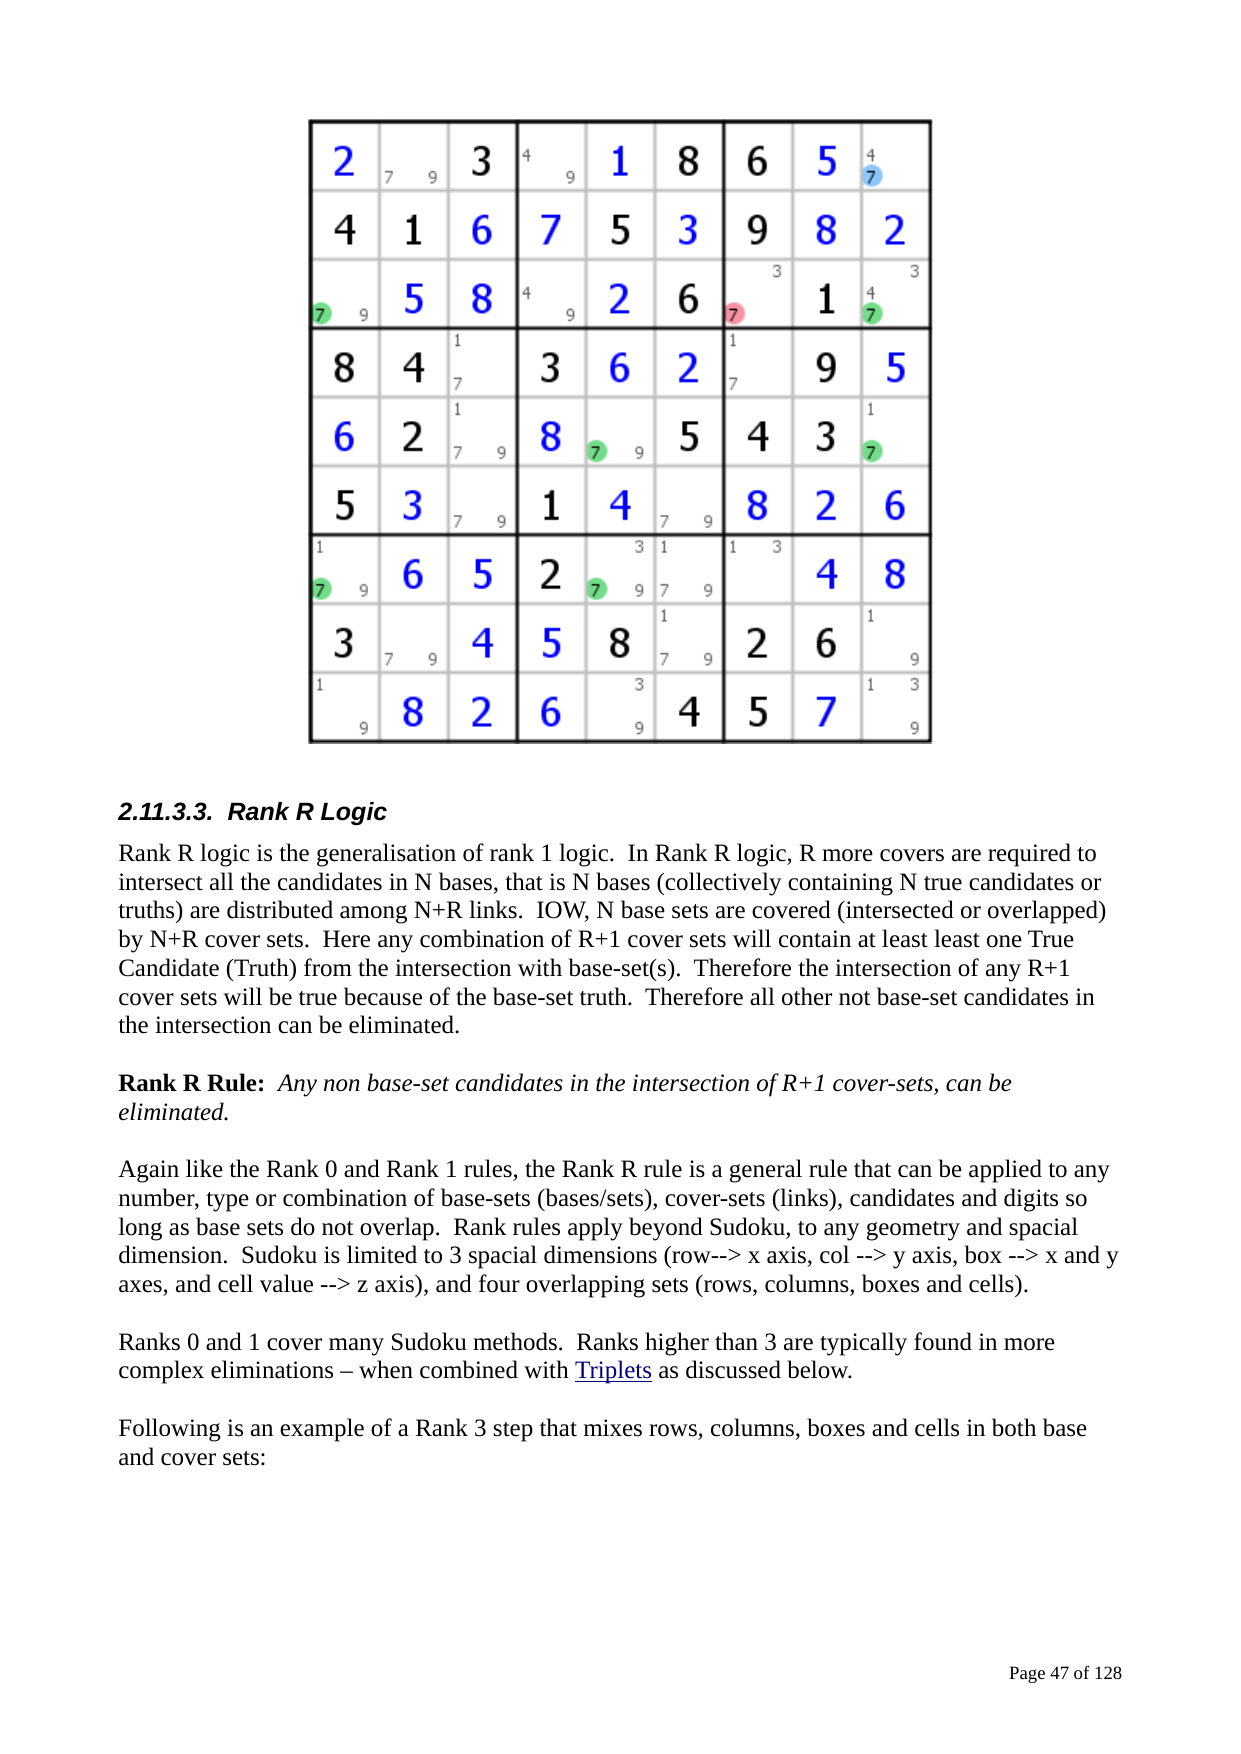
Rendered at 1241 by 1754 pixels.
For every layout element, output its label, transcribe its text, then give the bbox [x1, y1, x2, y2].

text Rank R Rule: Any non base-set candidates in the intersection of R+1 cover-sets, can be eliminated. [118, 1068, 1122, 1126]
picture [307, 118, 933, 744]
text Ranks 0 and 1 cover many Sudoku methods. Ranks higher than 3 are typically found in more complex eliminations – when combined with Triplets as discussed below. [118, 1327, 1122, 1384]
subtitle Rank R Logic [118, 797, 1122, 826]
text Again like the Rank 0 and Rank 1 rules, the Rank R rule is a general rule that can be applied to any number, type or combination of base-sets (bases/sets), cover-sets (links), candidates and digits so long as base sets do not overlap. Rank rules apply beyond Sudoku, to any geometry and spacial dimension. Sudoku is limited to 3 spacial dimensions (row--> x axis, col --> y axis, box --> x and y axes, and cell value --> z axis), and four overlapping sets (rows, columns, boxes and cells). [118, 1154, 1122, 1298]
text Rank R logic is the generalisation of rank 1 logic. In Rank R logic, R more covers are required to intersect all the candidates in N bases, that is N bases (collectively containing N true candidates or truths) are distributed among N+R links. IOW, N base sets are covered (intersected or overlapped) by N+R cover sets. Here any combination of R+1 cover sets will contain at least least one True Candidate (Truth) from the intersection with base-set(s). Therefore the intersection of any R+1 cover sets will be true because of the base-set truth. Therefore all other not base-set candidates in the intersection can be eliminated. [118, 838, 1122, 1039]
text Following is an example of a Rank 3 step that mixes rows, columns, boxes and cells in both base and cover sets: [118, 1413, 1122, 1471]
